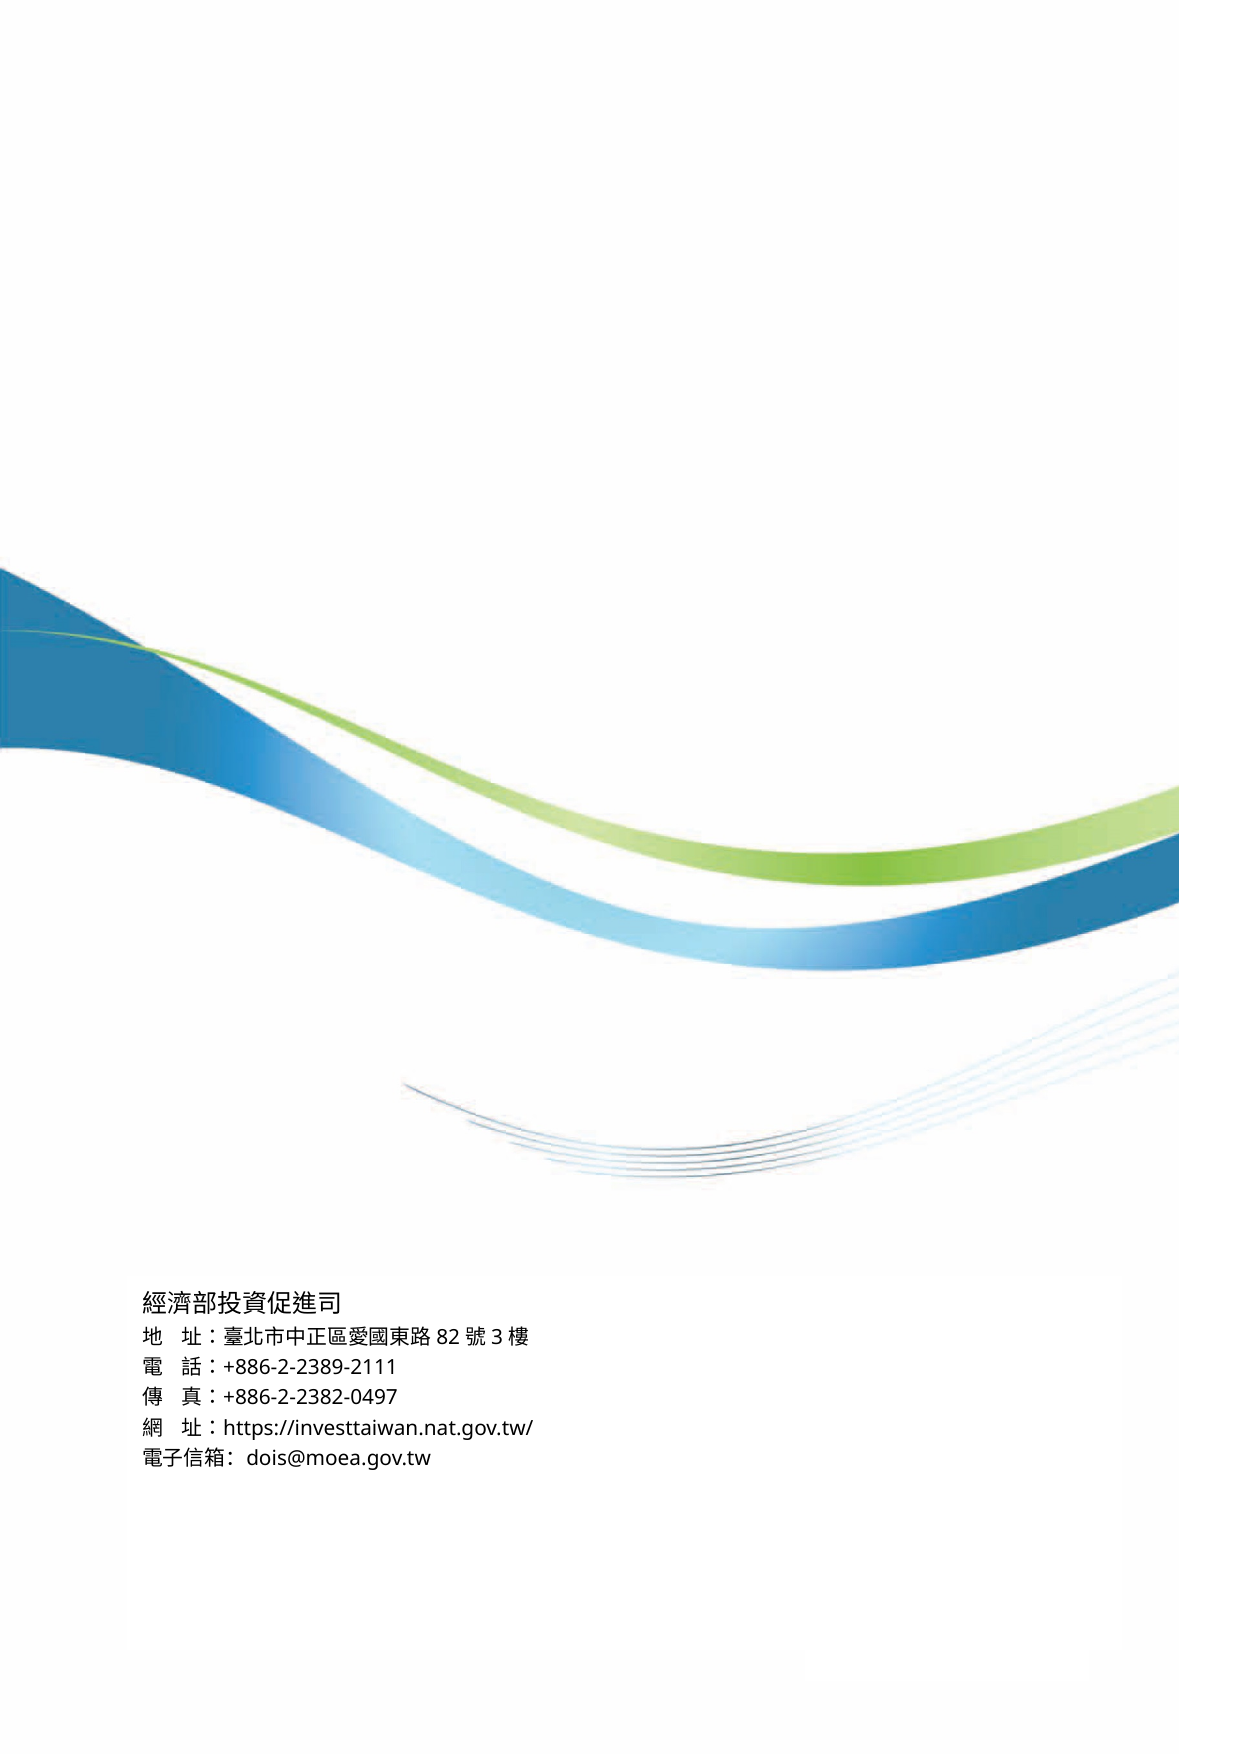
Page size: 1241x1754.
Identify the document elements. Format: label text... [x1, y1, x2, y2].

text 地 址：臺北市中正區愛國東路 82 號 3 樓 [142, 1320, 1107, 1350]
text 電子信箱：dois@moea.gov.tw [142, 1441, 1107, 1472]
text 傳 真：+886-2-2382-0497 [142, 1381, 1107, 1411]
text 網 址：https://investtaiwan.nat.gov.tw/ [142, 1411, 1107, 1441]
text 經濟部投資促進司 [142, 1284, 1107, 1320]
text 電 話：+886-2-2389-2111 [142, 1350, 1107, 1381]
picture [0, 0, 1179, 1754]
